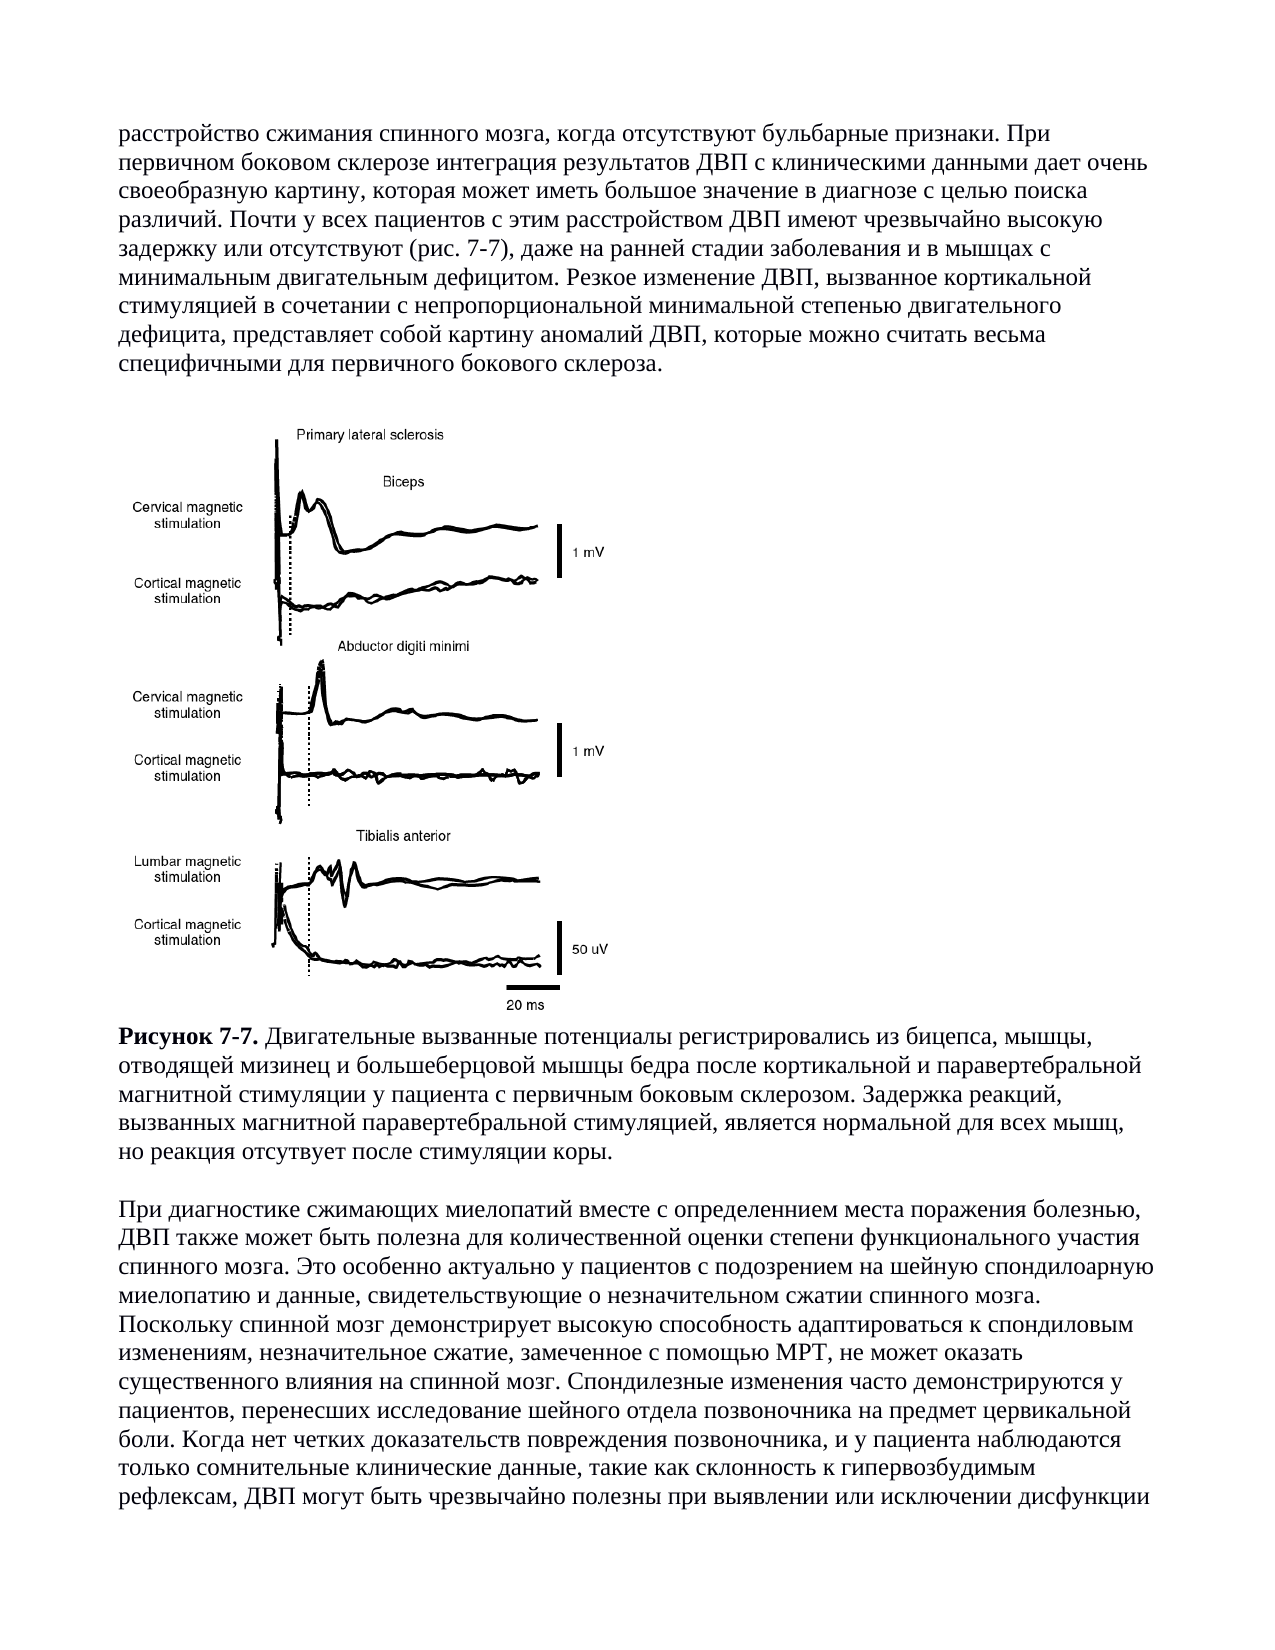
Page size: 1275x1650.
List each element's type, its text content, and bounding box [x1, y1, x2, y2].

text При диагностике сжимающих миелопатий вместе с определеннием места поражения болезнью, ДВП также может быть полезна для количественной оценки степени функционального участия спинного мозга. Это особенно актуально у пациентов с подозрением на шейную спондилоарную миелопатию и данные, свидетельствующие о незначительном сжатии спинного мозга. Поскольку спинной мозг демонстрирует высокую способность адаптироваться к спондиловым изменениям, незначительное сжатие, замеченное с помощью МРТ, не может оказать существенного влияния на спинной мозг. Спондилезные изменения часто демонстрируются у пациентов, перенесших исследование шейного отдела позвоночника на предмет цервикальной боли. Когда нет четких доказательств повреждения позвоночника, и у пациента наблюдаются только сомнительные клинические данные, такие как склонность к гипервозбудимым рефлексам, ДВП могут быть чрезвычайно полезны при выявлении или исключении дисфункции [118, 1194, 1157, 1510]
picture [118, 405, 628, 1022]
text Рисунок 7-7. Двигательные вызванные потенциалы регистрировались из бицепса, мышцы, отводящей мизинец и большеберцовой мышцы бедра после кортикальной и паравертебральной магнитной стимуляции у пациента с первичным боковым склерозом. Задержка реакций, вызванных магнитной паравертебральной стимуляцией, является нормальной для всех мышц, но реакция отсутвует после стимуляции коры. [118, 1022, 1157, 1165]
text расстройство сжимания спинного мозга, когда отсутствуют бульбарные признаки. При первичном боковом склерозе интеграция результатов ДВП с клиническими данными дает очень своеобразную картину, которая может иметь большое значение в диагнозе с целью поиска различий. Почти у всех пациентов с этим расстройством ДВП имеют чрезвычайно высокую задержку или отсутствуют (рис. 7-7), даже на ранней стадии заболевания и в мышцах с минимальным двигательным дефицитом. Резкое изменение ДВП, вызванное кортикальной стимуляцией в сочетании с непропорциональной минимальной степенью двигательного дефицита, представляет собой картину аномалий ДВП, которые можно считать весьма специфичными для первичного бокового склероза. [118, 118, 1157, 377]
